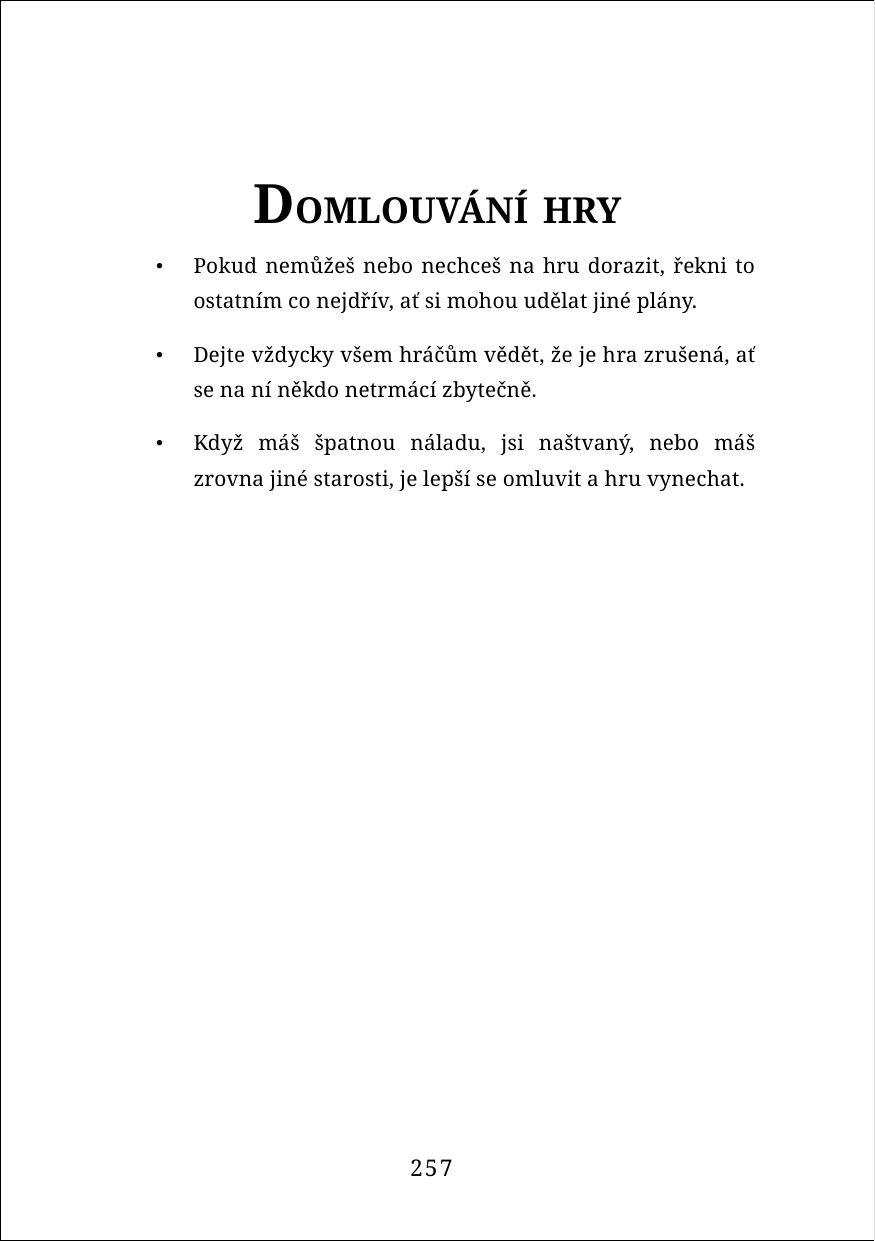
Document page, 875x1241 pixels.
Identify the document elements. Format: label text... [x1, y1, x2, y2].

list Dejte vždycky všem hráčům vědět, že je hra zrušená, ať se na ní někdo netrmácí zbytečně. [156, 340, 756, 404]
subtitle Domlouvání hry [118, 166, 756, 239]
list Když máš špatnou náladu, jsi naštvaný, nebo máš zrovna jiné starosti, je lepší se omluvit a hru vynechat. [156, 428, 756, 492]
list Pokud nemůžeš nebo nechceš na hru dorazit, řekni to ostatním co nejdřív, ať si mohou udělat jiné plány. [156, 251, 756, 315]
